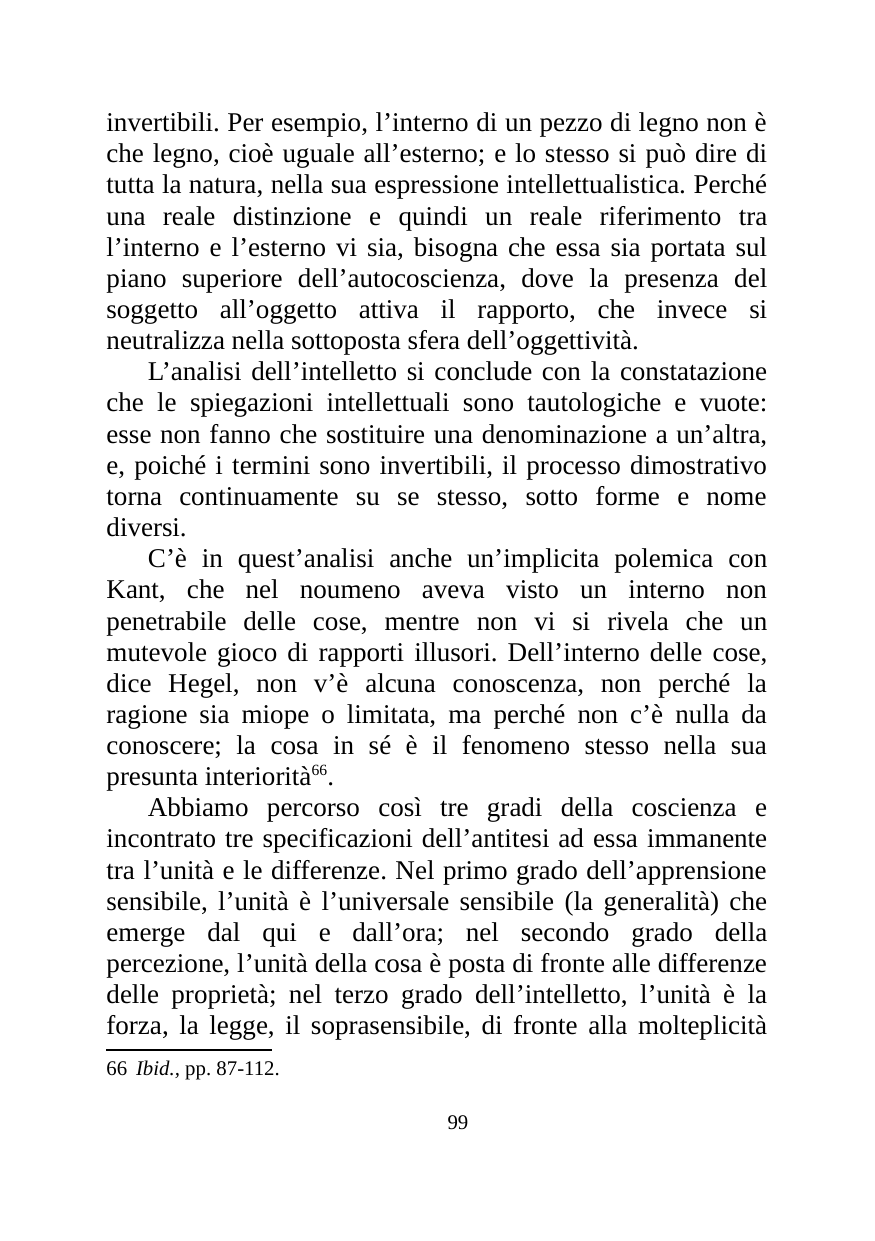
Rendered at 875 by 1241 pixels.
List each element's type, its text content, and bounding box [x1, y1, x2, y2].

text L’analisi dell’intelletto si conclude con la constatazione che le spiegazioni intellettuali sono tautologiche e vuote: esse non fanno che sostituire una denominazione a un’altra, e, poiché i termini sono invertibili, il processo dimostrativo torna continuamente su se stesso, sotto forme e nome diversi. [106, 355, 768, 542]
text invertibili. Per esempio, l’interno di un pezzo di legno non è che legno, cioè uguale all’esterno; e lo stesso si può dire di tutta la natura, nella sua espressione intellettualistica. Perché una reale distinzione e quindi un reale riferimento tra l’interno e l’esterno vi sia, bisogna che essa sia portata sul piano superiore dell’autocoscienza, dove la presenza del soggetto all’oggetto attiva il rapporto, che invece si neutralizza nella sottoposta sfera dell’oggettività. [106, 106, 768, 355]
text C’è in quest’analisi anche un’implicita polemica con Kant, che nel noumeno aveva visto un interno non penetrabile delle cose, mentre non vi si rivela che un mutevole gioco di rapporti illusori. Dell’interno delle cose, dice Hegel, non v’è alcuna conoscenza, non perché la ragione sia miope o limitata, ma perché non c’è nulla da conoscere; la cosa in sé è il fenomeno stesso nella sua presunta interiorità. [106, 542, 768, 791]
text Ibid., pp. 87-112. [106, 1056, 768, 1080]
text Abbiamo percorso così tre gradi della coscienza e incontrato tre specificazioni dell’antitesi ad essa immanente tra l’unità e le differenze. Nel primo grado dell’apprensione sensibile, l’unità è l’universale sensibile (la generalità) che emerge dal qui e dall’ora; nel secondo grado della percezione, l’unità della cosa è posta di fronte alle differenze delle proprietà; nel terzo grado dell’intelletto, l’unità è la forza, la legge, il soprasensibile, di fronte alla molteplicità [106, 791, 768, 1041]
